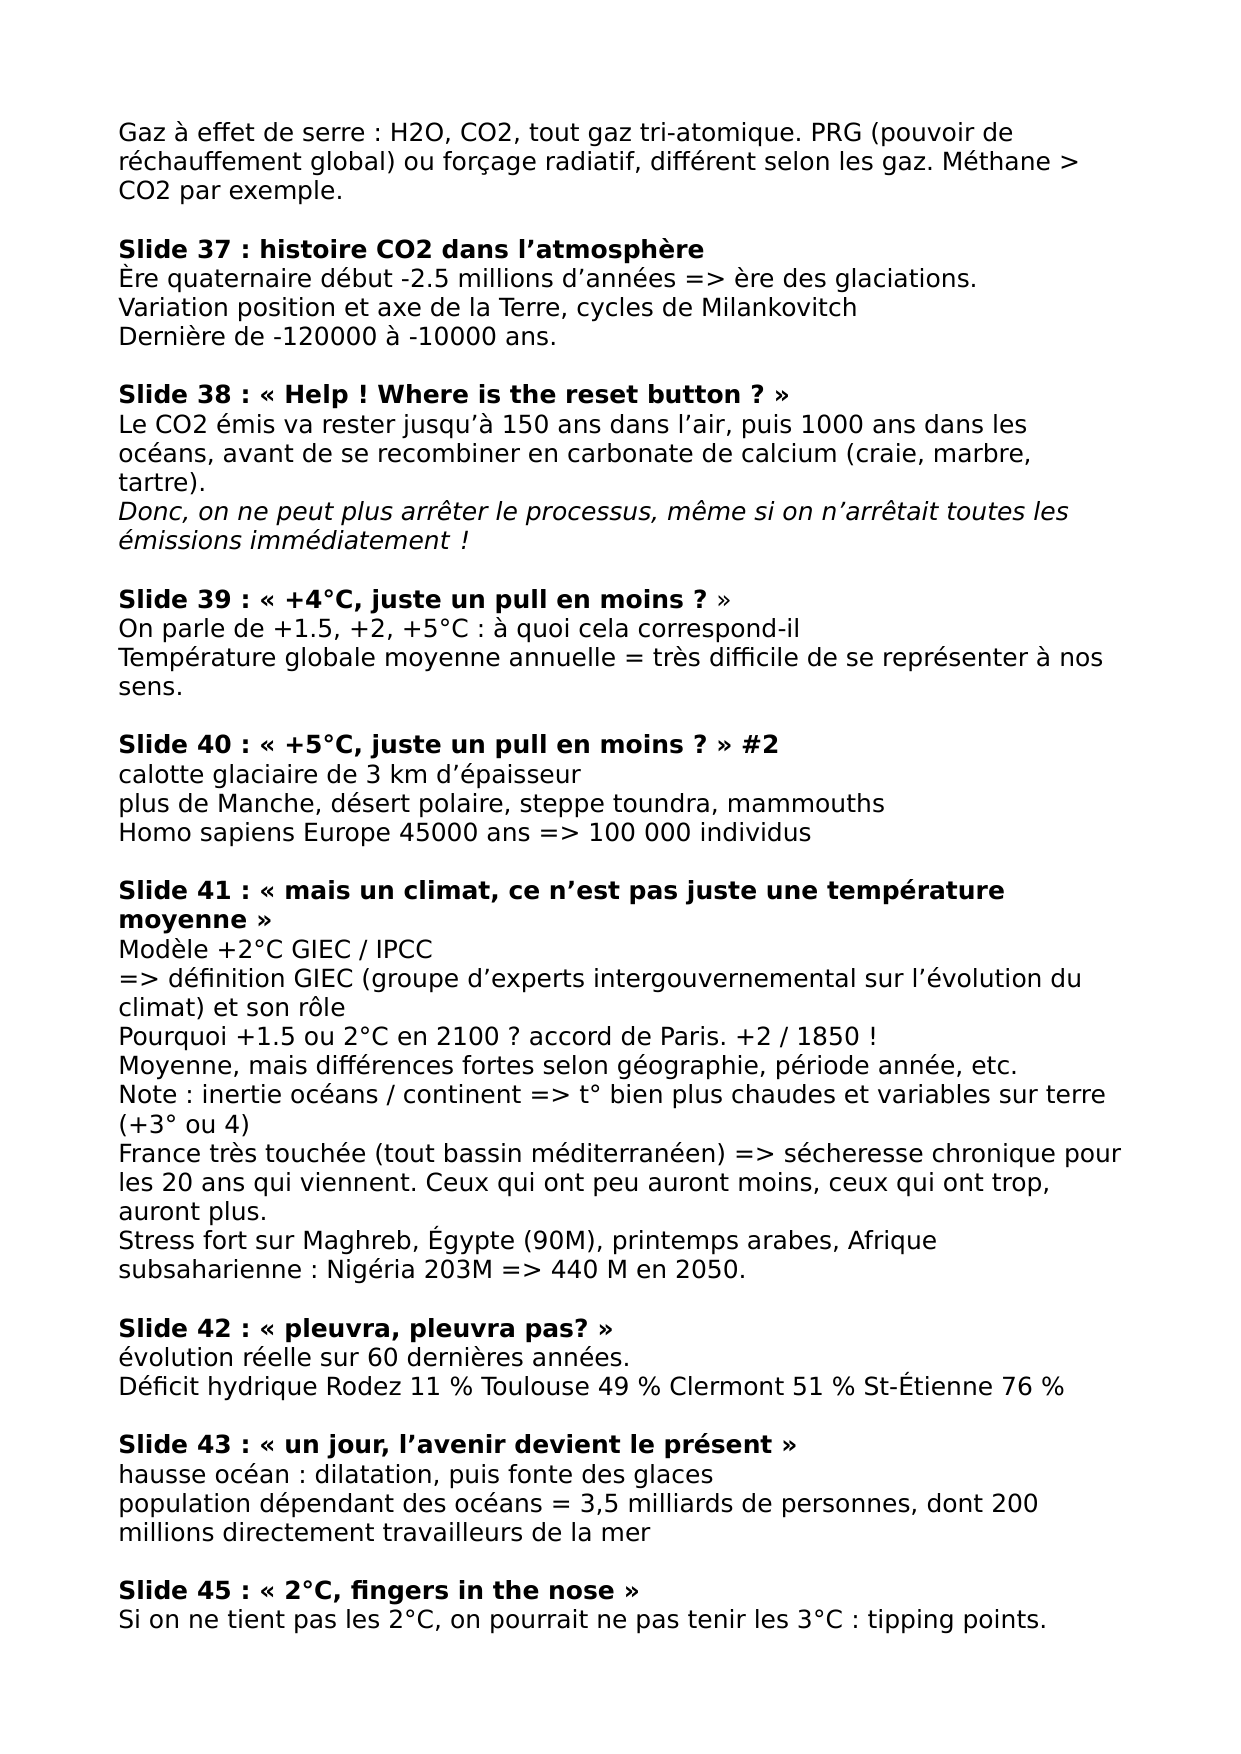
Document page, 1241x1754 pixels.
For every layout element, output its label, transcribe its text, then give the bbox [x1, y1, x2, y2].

text Moyenne, mais différences fortes selon géographie, période année, etc. [118, 1051, 1122, 1081]
text Température globale moyenne annuelle = très difficile de se représenter à nos sens. [118, 643, 1122, 701]
text France très touchée (tout bassin méditerranéen) => sécheresse chronique pour les 20 ans qui viennent. Ceux qui ont peu auront moins, ceux qui ont trop, auront plus. [118, 1139, 1122, 1226]
text Note : inertie océans / continent => t° bien plus chaudes et variables sur terre (+3° ou 4) [118, 1081, 1122, 1139]
text Slide 40 : « +5°C, juste un pull en moins ? » #2 [118, 731, 1122, 760]
text hausse océan : dilatation, puis fonte des glaces [118, 1460, 1122, 1489]
text Slide 41 : « mais un climat, ce n’est pas juste une température moyenne » [118, 876, 1122, 935]
text Gaz à effet de serre : H2O, CO2, tout gaz tri-atomique. PRG (pouvoir de réchauffement global) ou forçage radiatif, différent selon les gaz. Méthane > CO2 par exemple. [118, 118, 1122, 206]
text plus de Manche, désert polaire, steppe toundra, mammouths [118, 789, 1122, 818]
text Modèle +2°C GIEC / IPCC [118, 935, 1122, 964]
text Dernière de -120000 à -10000 ans. [118, 322, 1122, 351]
text Déficit hydrique Rodez 11 % Toulouse 49 % Clermont 51 % St-Étienne 76 % [118, 1372, 1122, 1401]
text Slide 45 : « 2°C, fingers in the nose » [118, 1576, 1122, 1606]
text Slide 37 : histoire CO2 dans l’atmosphère [118, 235, 1122, 264]
text Slide 42 : « pleuvra, pleuvra pas? » [118, 1314, 1122, 1343]
text évolution réelle sur 60 dernières années. [118, 1343, 1122, 1372]
text Slide 43 : « un jour, l’avenir devient le présent » [118, 1431, 1122, 1460]
text population dépendant des océans = 3,5 milliards de personnes, dont 200 millions directement travailleurs de la mer [118, 1489, 1122, 1547]
text Slide 39 : « +4°C, juste un pull en moins ? » [118, 585, 1122, 614]
text Pourquoi +1.5 ou 2°C en 2100 ? accord de Paris. +2 / 1850 ! [118, 1022, 1122, 1051]
text Variation position et axe de la Terre, cycles de Milankovitch [118, 293, 1122, 322]
text Homo sapiens Europe 45000 ans => 100 000 individus [118, 818, 1122, 847]
text Ère quaternaire début -2.5 millions d’années => ère des glaciations. [118, 264, 1122, 293]
text Le CO2 émis va rester jusqu’à 150 ans dans l’air, puis 1000 ans dans les océans, avant de se recombiner en carbonate de calcium (craie, marbre, tartre). [118, 410, 1122, 497]
text Donc, on ne peut plus arrêter le processus, même si on n’arrêtait toutes les émissions immédiatement ! [118, 497, 1122, 556]
text => définition GIEC (groupe d’experts intergouvernemental sur l’évolution du climat) et son rôle [118, 964, 1122, 1022]
text Stress fort sur Maghreb, Égypte (90M), printemps arabes, Afrique subsaharienne : Nigéria 203M => 440 M en 2050. [118, 1226, 1122, 1285]
text calotte glaciaire de 3 km d’épaisseur [118, 760, 1122, 789]
text Si on ne tient pas les 2°C, on pourrait ne pas tenir les 3°C : tipping points. [118, 1606, 1122, 1635]
text Slide 38 : « Help ! Where is the reset button ? » [118, 381, 1122, 410]
text On parle de +1.5, +2, +5°C : à quoi cela correspond-il [118, 614, 1122, 643]
